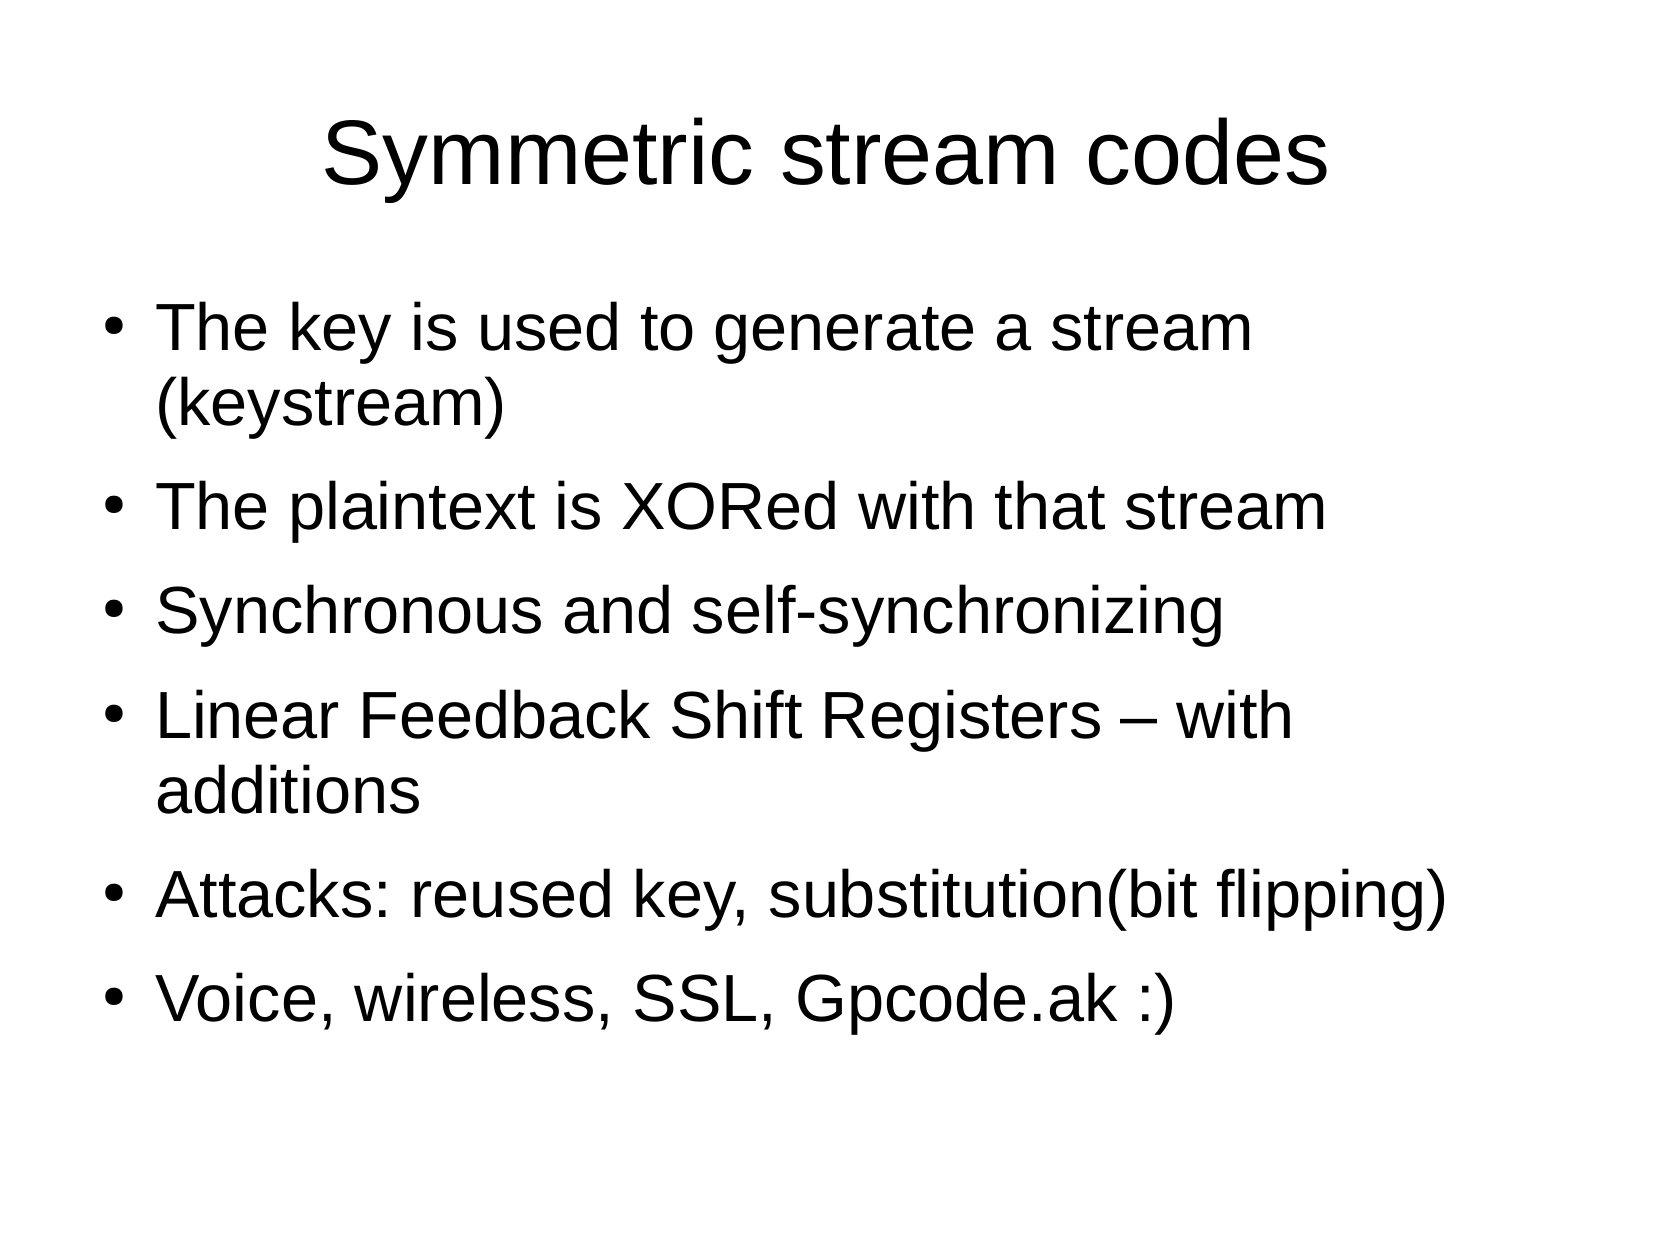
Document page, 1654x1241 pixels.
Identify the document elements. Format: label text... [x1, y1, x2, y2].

title Symmetric stream codes [82, 56, 1571, 250]
list The key is used to generate a stream (keystream) The plaintext is XORed with that stream Synchronous and self-synchronizing Linear Feedback Shift Registers – with additions Attacks: reused key, substitution(bit flipping) Voice, wireless, SSL, Gpcode.ak :) [84, 290, 1573, 1109]
